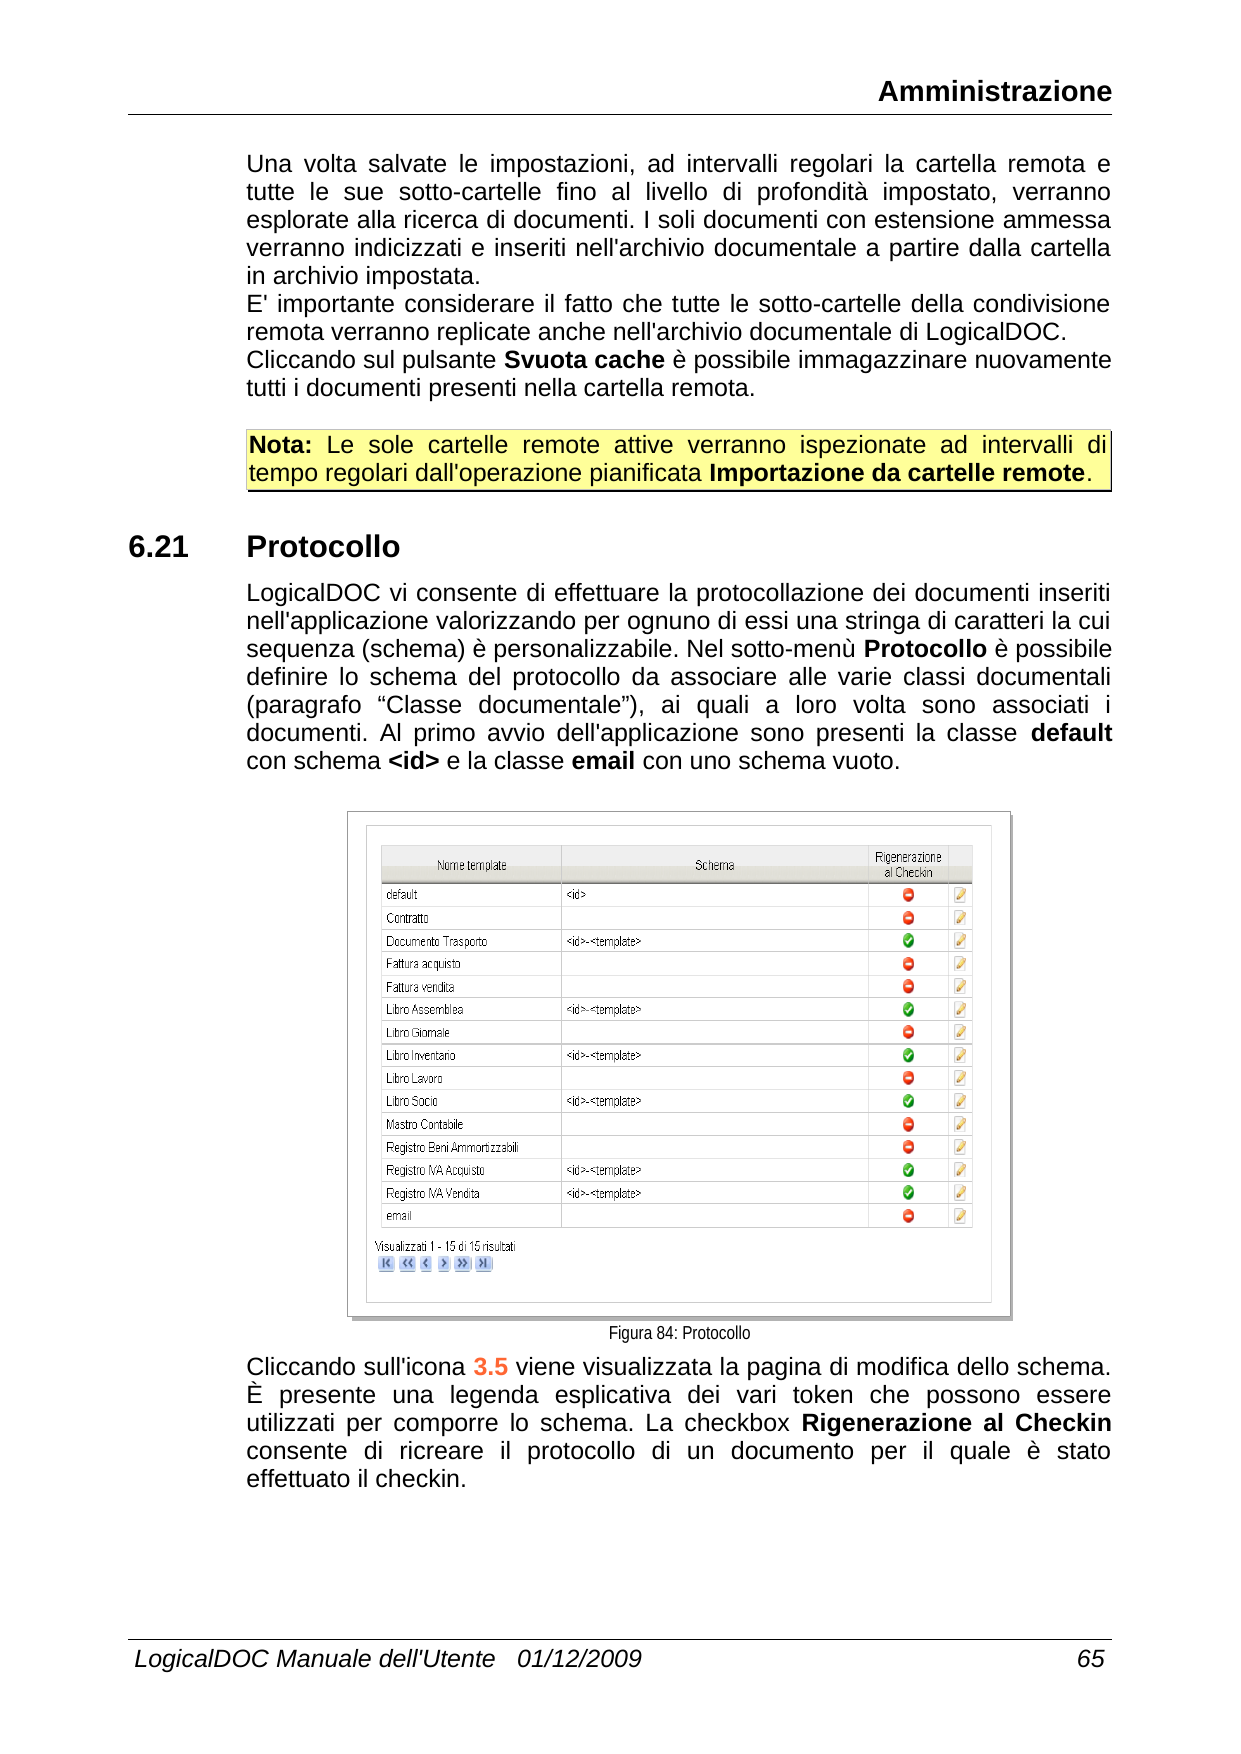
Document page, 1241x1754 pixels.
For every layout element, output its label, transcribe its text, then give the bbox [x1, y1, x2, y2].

text Cliccando sull'icona 3.5 viene visualizzata la pagina di modifica dello schema. È presente una legenda esplicativa dei vari token che possono essere utilizzati per comporre lo schema. La checkbox Rigenerazione al Checkin consente di ricreare il protocollo di un documento per il quale è stato effettuato il checkin. [246, 1353, 1112, 1492]
text E' importante considerare il fatto che tutte le sotto-cartelle della condivisione remota verranno replicate anche nell'archivio documentale di LogicalDOC. [246, 289, 1112, 345]
text Una volta salvate le impostazioni, ad intervalli regolari la cartella remota e tutte le sue sotto-cartelle fino al livello di profondità impostato, verranno esplorate alla ricerca di documenti. I soli documenti con estensione ammessa verranno indicizzati e inseriti nell'archivio documentale a partire dalla cartella in archivio impostata. [246, 150, 1112, 289]
text LogicalDOC vi consente di effettuare la protocollazione dei documenti inseriti nell'applicazione valorizzando per ognuno di essi una stringa di caratteri la cui sequenza (schema) è personalizzabile. Nel sotto-menù Protocollo è possibile definire lo schema del protocollo da associare alle varie classi documentali (paragrafo “Classe documentale”), ai quali a loro volta sono associati i documenti. Al primo avvio dell'applicazione sono presenti la classe default con schema <id> e la classe email con uno schema vuoto. [246, 579, 1112, 774]
picture [363, 819, 994, 1307]
subtitle Protocollo [128, 529, 1112, 564]
text Nota: Le sole cartelle remote attive verranno ispezionate ad intervalli di tempo regolari dall'operazione pianificata Importazione da cartelle remote. [247, 430, 1110, 489]
text Figura 84: Protocollo [347, 1317, 1012, 1343]
text Cliccando sul pulsante Svuota cache è possibile immagazzinare nuovamente tutti i documenti presenti nella cartella remota. [246, 345, 1112, 401]
